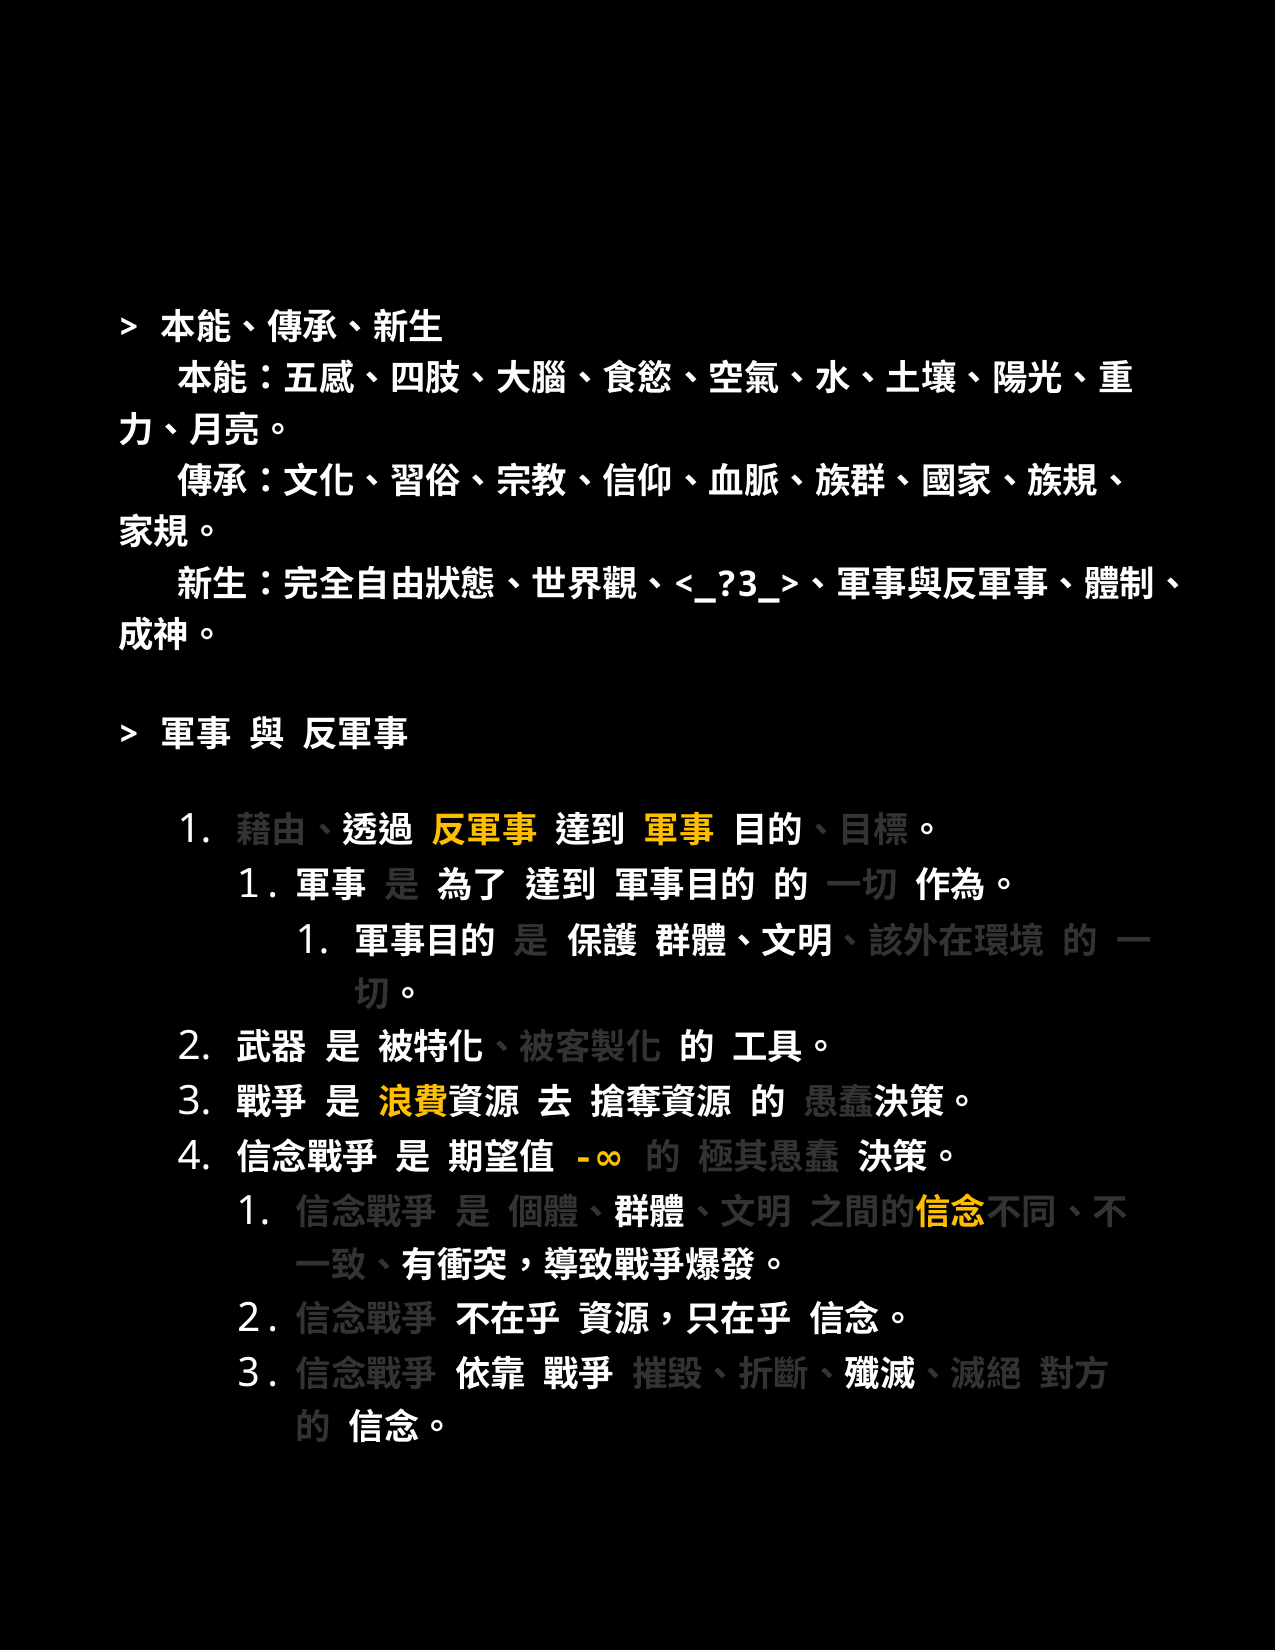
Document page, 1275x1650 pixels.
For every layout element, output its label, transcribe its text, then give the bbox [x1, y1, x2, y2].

list 信念戰爭 是 個體、群體、文明 之間的信念不同、不一致、有衝突，導致戰爭爆發。 [236, 1181, 1157, 1288]
text 新生：完全自由狀態、世界觀、<_?3_>、軍事與反軍事、體制、成神。 [118, 555, 1157, 658]
text 第三層級文明：成神（成神之書、跟 <_?3_>個體、<?3>個體 交互作用、擁有成神資格） [118, 196, 1157, 298]
list 信念戰爭 不在乎 資源，只在乎 信念。 [236, 1288, 1157, 1343]
list 藉由、透過 反軍事 達到 軍事 目的、目標。 [177, 799, 1157, 855]
list 信念戰爭 是 期望值 -∞ 的 極其愚蠢 決策。 [177, 1126, 1157, 1181]
text > 本能、傳承、新生 [118, 298, 1157, 350]
list 軍事目的 是 保護 群體、文明、該外在環境 的 一切。 [295, 910, 1157, 1016]
text 傳承：文化、習俗、宗教、信仰、血脈、族群、國家、族規、家規。 [118, 452, 1157, 555]
text > 軍事 與 反軍事 (完整、其餘、剩餘 內容 紀載、紀錄 在 軍事、反軍事 文件) [118, 706, 1157, 799]
list 戰爭 是 浪費資源 去 搶奪資源 的 愚蠢決策。 [177, 1071, 1157, 1126]
list 軍事 是 為了 達到 軍事目的 的 一切 作為。 [236, 855, 1157, 910]
list 武器 是 被特化、被客製化 的 工具。 [177, 1016, 1157, 1071]
text 本能：五感、四肢、大腦、食慾、空氣、水、土壤、陽光、重力、月亮。 [118, 350, 1157, 452]
list 信念戰爭 依靠 戰爭 摧毀、折斷、殲滅、滅絕 對方 的 信念。 [236, 1343, 1157, 1449]
